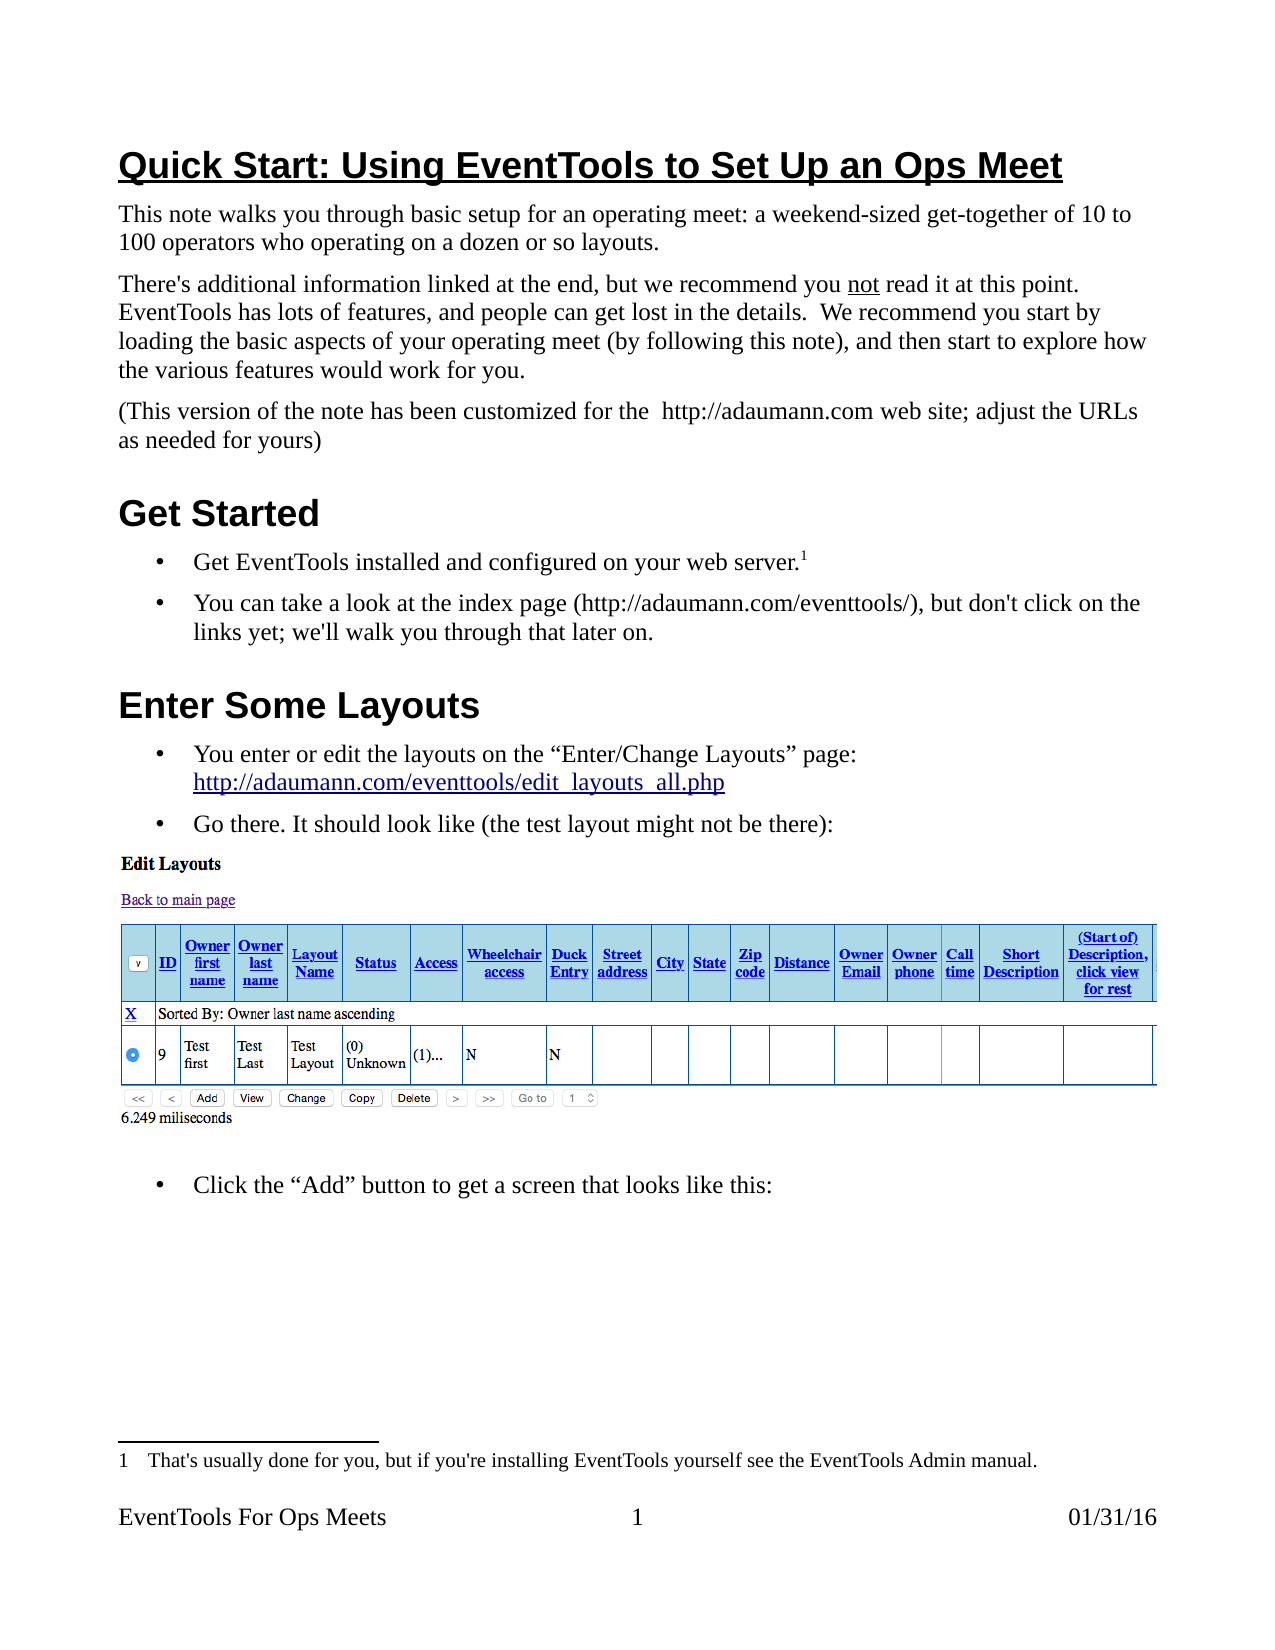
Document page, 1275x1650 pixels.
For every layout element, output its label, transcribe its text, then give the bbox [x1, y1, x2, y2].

list Go there. It should look like (the test layout might not be there): [156, 809, 1157, 837]
subtitle Get Started [118, 491, 1157, 534]
text (This version of the note has been customized for the http://adaumann.com web site; adjust the URLs as needed for yours) [118, 396, 1157, 454]
list Get EventTools installed and configured on your web server. [156, 547, 1157, 576]
text This note walks you through basic setup for an operating meet: a weekend-sized get-together of 10 to 100 operators who operating on a dozen or so layouts. [118, 199, 1157, 256]
subtitle Enter Some Layouts [118, 683, 1157, 726]
text There's additional information linked at the end, but we recommend you not read it at this point. EventTools has lots of features, and people can get lost in the details. We recommend you start by loading the basic aspects of your operating meet (by following this note), and then start to explore how the various features would work for you. [118, 269, 1157, 384]
picture [118, 850, 1157, 1129]
title Quick Start: Using EventTools to Set Up an Ops Meet [118, 143, 1157, 186]
list You can take a look at the index page (http://adaumann.com/eventtools/), but don't click on the links yet; we'll walk you through that later on. [156, 588, 1157, 646]
list Click the “Add” button to get a screen that looks like this: [156, 1170, 1157, 1199]
list You enter or edit the layouts on the “Enter/Change Layouts” page: http://adaumann.com/eventtools/edit_layouts_all.php [156, 739, 1157, 796]
list That's usually done for you, but if you're installing EventTools yourself see the EventTools Admin manual. [118, 1448, 1157, 1472]
